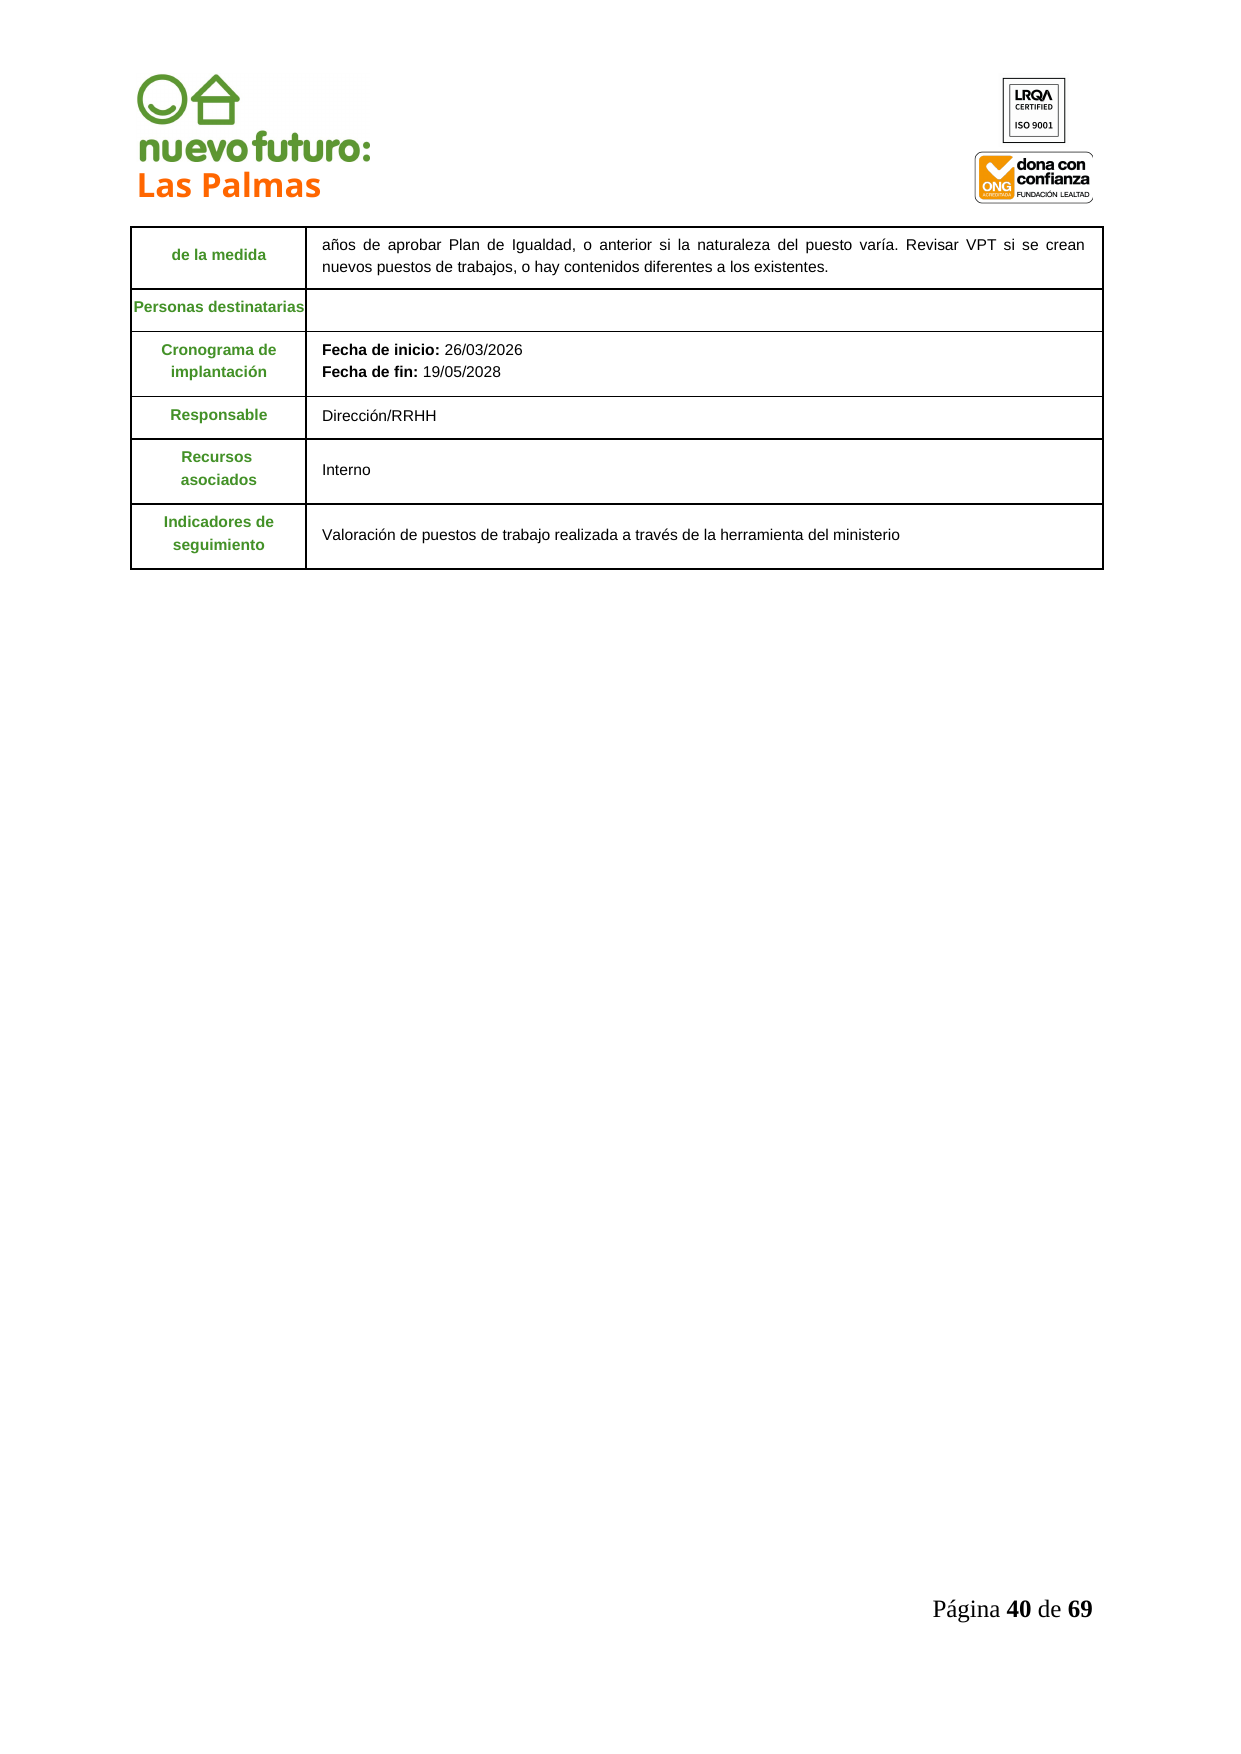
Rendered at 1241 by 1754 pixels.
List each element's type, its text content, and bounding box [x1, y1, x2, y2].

table_cell Personas destinatarias [132, 290, 305, 331]
table_cell Fecha de inicio: 26/03/2026 Fecha de fin: 19/05/2028 [307, 332, 1102, 396]
table_cell [307, 290, 1102, 331]
table_cell Dirección/RRHH [307, 397, 1102, 438]
table_cell Responsable [132, 397, 305, 438]
table_cell Recursos asociados [132, 440, 305, 503]
table_cell Cronograma de implantación [132, 332, 305, 396]
table_cell de la medida [132, 228, 305, 288]
table_cell Valoración de puestos de trabajo realizada a través de la herramienta del ministerio [307, 505, 1102, 568]
table_cell Interno [307, 440, 1102, 503]
table_cell años de aprobar Plan de Igualdad, o anterior si la naturaleza del puesto varía. Revisar VPT si se crean nuevos puestos de trabajos, o hay contenidos diferentes a los existentes. [307, 228, 1102, 288]
table_cell Indicadores de seguimiento [132, 505, 305, 568]
